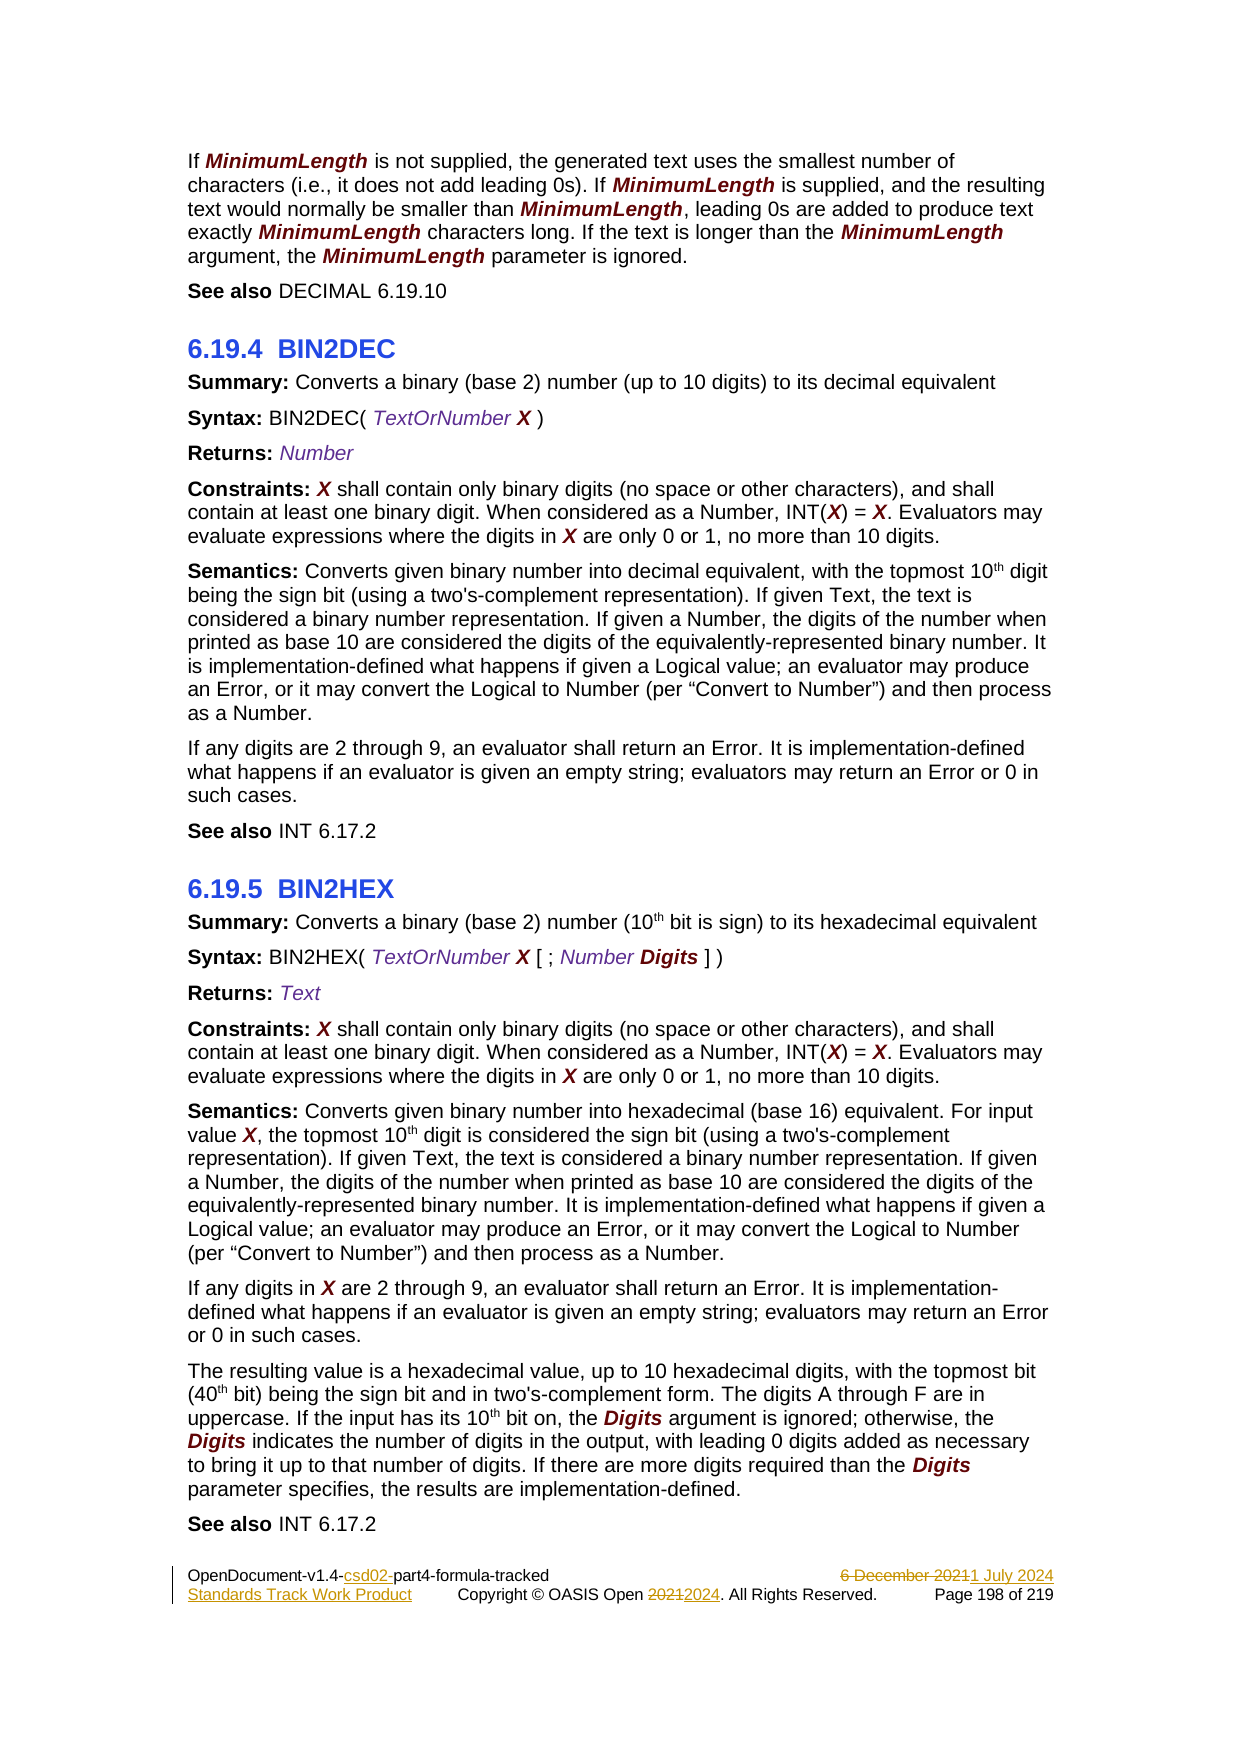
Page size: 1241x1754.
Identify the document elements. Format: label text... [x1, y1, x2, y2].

text Syntax: BIN2HEX( TextOrNumber X [ ; Number Digits ] ) [187, 946, 1053, 969]
text Semantics: Converts given binary number into hexadecimal (base 16) equivalent. For input value X, the topmost 10th digit is considered the sign bit (using a two's-complement representation). If given Text, the text is considered a binary number representation. If given a Number, the digits of the number when printed as base 10 are considered the digits of the equivalently-represented binary number. It is implementation-defined what happens if given a Logical value; an evaluator may produce an Error, or it may convert the Logical to Number (per “Convert to Number”) and then process as a Number. [187, 1100, 1053, 1264]
text Summary: Converts a binary (base 2) number (up to 10 digits) to its decimal equivalent [187, 370, 1053, 394]
text Syntax: BIN2DEC( TextOrNumber X ) [187, 406, 1053, 429]
text See also DECIMAL 6.19.10 [187, 280, 1053, 303]
text See also INT 6.17.2 [187, 819, 1053, 843]
subtitle BIN2HEX [187, 874, 1053, 904]
text Constraints: X shall contain only binary digits (no space or other characters), and shall contain at least one binary digit. When considered as a Number, INT(X) = X. Evaluators may evaluate expressions where the digits in X are only 0 or 1, no more than 10 digits. [187, 1017, 1053, 1088]
text If any digits are 2 through 9, an evaluator shall return an Error. It is implementation-defined what happens if an evaluator is given an empty string; evaluators may return an Error or 0 in such cases. [187, 737, 1053, 807]
text Returns: Number [187, 442, 1053, 465]
text The resulting value is a hexadecimal value, up to 10 hexadecimal digits, with the topmost bit (40th bit) being the sign bit and in two's-complement form. The digits A through F are in uppercase. If the input has its 10th bit on, the Digits argument is ignored; otherwise, the Digits indicates the number of digits in the output, with leading 0 digits added as necessary to bring it up to that number of digits. If there are more digits required than the Digits parameter specifies, the results are implementation-defined. [187, 1359, 1053, 1501]
text Summary: Converts a binary (base 2) number (10th bit is sign) to its hexadecimal equivalent [187, 910, 1053, 934]
text Returns: Text [187, 981, 1053, 1005]
text If any digits in X are 2 through 9, an evaluator shall return an Error. It is implementation-defined what happens if an evaluator is given an empty string; evaluators may return an Error or 0 in such cases. [187, 1277, 1053, 1347]
subtitle BIN2DEC [187, 334, 1053, 364]
text See also INT 6.17.2 [187, 1513, 1053, 1536]
text If MinimumLength is not supplied, the generated text uses the smallest number of characters (i.e., it does not add leading 0s). If MinimumLength is supplied, and the resulting text would normally be smaller than MinimumLength, leading 0s are added to produce text exactly MinimumLength characters long. If the text is longer than the MinimumLength argument, the MinimumLength parameter is ignored. [187, 150, 1053, 268]
text Semantics: Converts given binary number into decimal equivalent, with the topmost 10th digit being the sign bit (using a two's-complement representation). If given Text, the text is considered a binary number representation. If given a Number, the digits of the number when printed as base 10 are considered the digits of the equivalently-represented binary number. It is implementation-defined what happens if given a Logical value; an evaluator may produce an Error, or it may convert the Logical to Number (per “Convert to Number”) and then process as a Number. [187, 560, 1053, 725]
text Constraints: X shall contain only binary digits (no space or other characters), and shall contain at least one binary digit. When considered as a Number, INT(X) = X. Evaluators may evaluate expressions where the digits in X are only 0 or 1, no more than 10 digits. [187, 477, 1053, 548]
